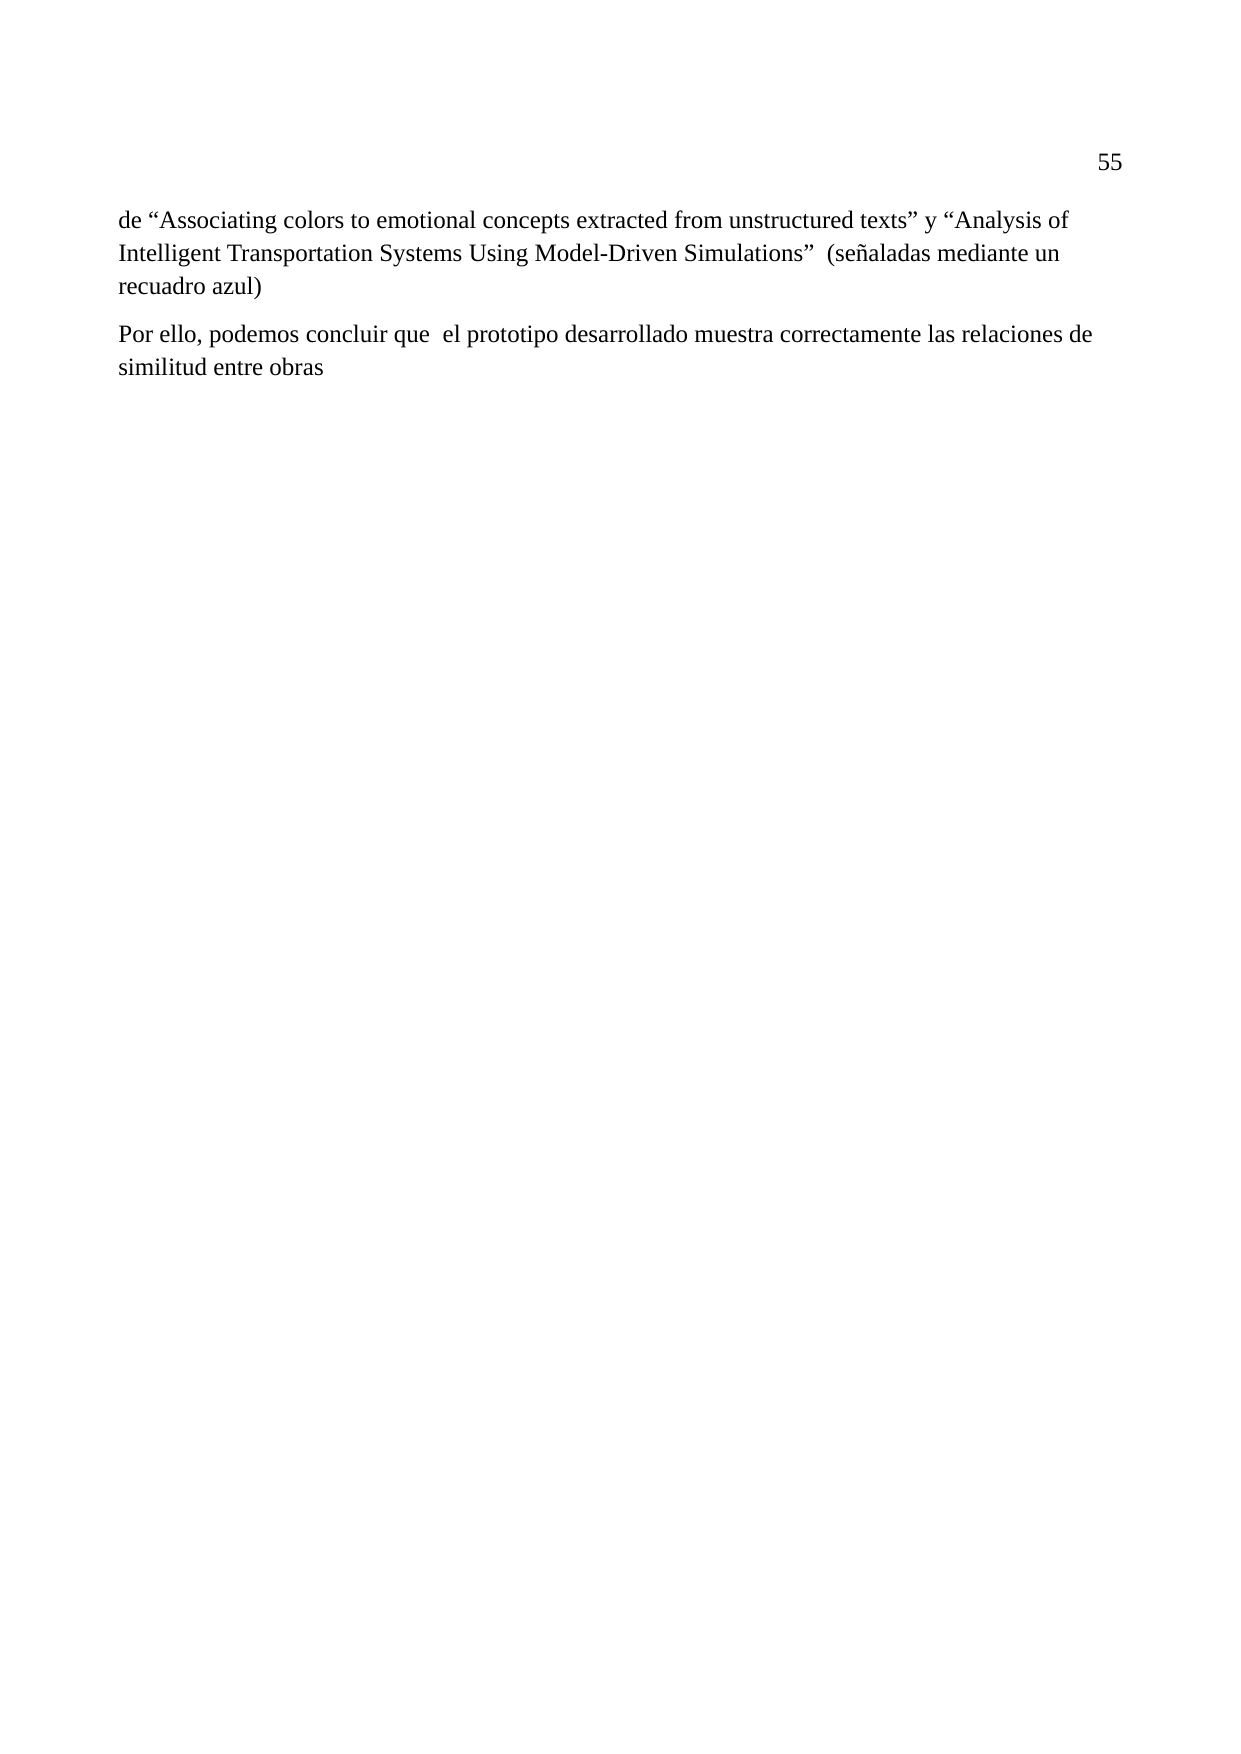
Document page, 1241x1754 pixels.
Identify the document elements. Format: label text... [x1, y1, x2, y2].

text de “Associating colors to emotional concepts extracted from unstructured texts” y “Analysis of Intelligent Transportation Systems Using Model-Driven Simulations” (señaladas mediante un recuadro azul) [118, 205, 1122, 300]
text Por ello, podemos concluir que el prototipo desarrollado muestra correctamente las relaciones de similitud entre obras [118, 319, 1122, 381]
